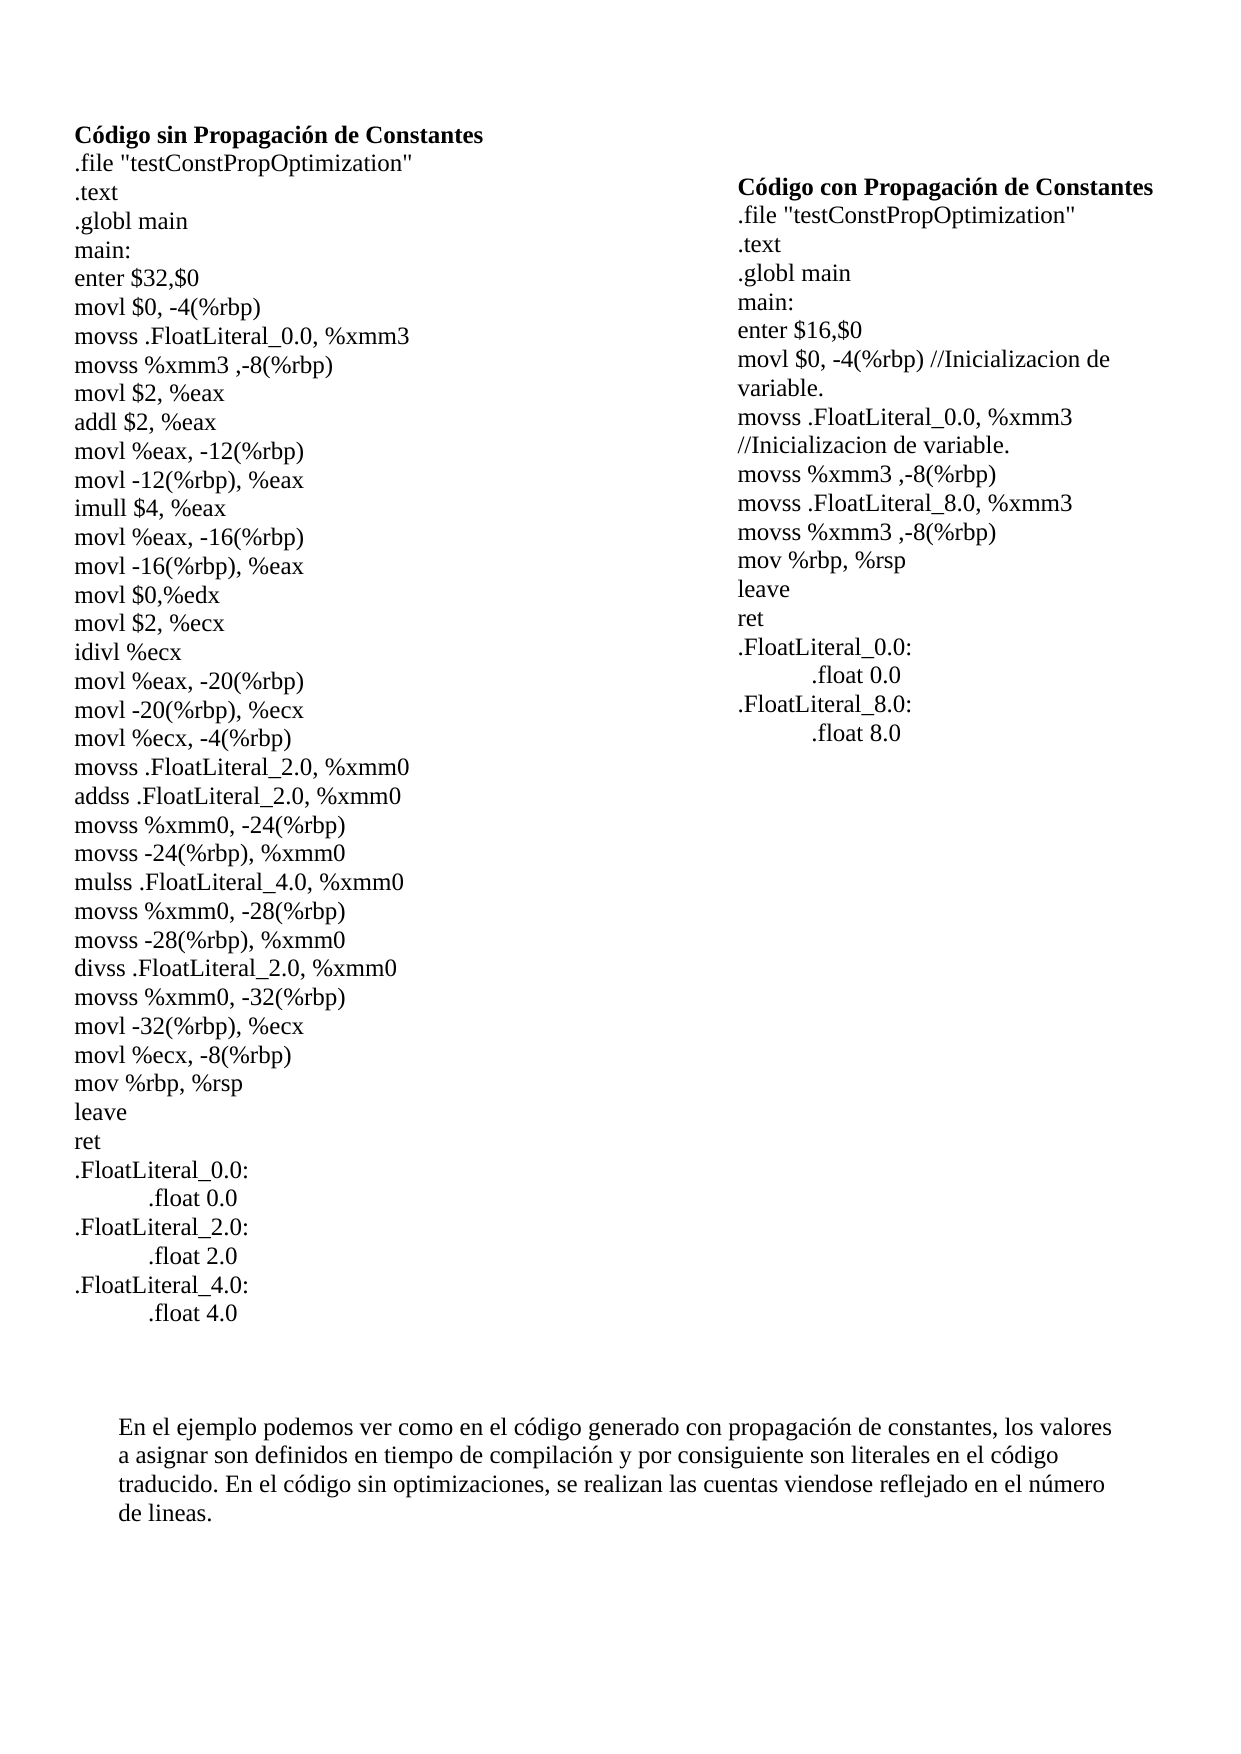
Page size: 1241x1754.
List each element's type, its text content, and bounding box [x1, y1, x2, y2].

text divss .FloatLiteral_2.0, %xmm0 [74, 953, 504, 982]
text .FloatLiteral_2.0: [74, 1212, 504, 1241]
text movl %ecx, -4(%rbp) [74, 723, 504, 752]
text movl $2, %eax [74, 378, 504, 407]
text imull $4, %eax [74, 493, 504, 522]
text enter $16,$0 [737, 316, 1173, 344]
text movss %xmm3 ,-8(%rbp) [74, 350, 504, 378]
text .float 8.0 [737, 718, 1173, 747]
text movss .FloatLiteral_0.0, %xmm3 //Inicializacion de variable. [737, 402, 1173, 459]
text movl -12(%rbp), %eax [74, 465, 504, 493]
text mov %rbp, %rsp [737, 546, 1173, 574]
text movl %ecx, -8(%rbp) [74, 1040, 504, 1068]
text main: [74, 235, 504, 263]
text .file "testConstPropOptimization" [737, 201, 1173, 229]
text movl $0, -4(%rbp) [74, 292, 504, 321]
text .float 0.0 [737, 661, 1173, 689]
text enter $32,$0 [74, 263, 504, 292]
text movl -16(%rbp), %eax [74, 551, 504, 580]
text ret [737, 603, 1173, 632]
text Código con Propagación de Constantes [737, 172, 1173, 201]
text leave [74, 1097, 504, 1126]
text movl %eax, -16(%rbp) [74, 522, 504, 551]
text movl %eax, -12(%rbp) [74, 436, 504, 465]
text movl $0,%edx [74, 580, 504, 608]
text idivl %ecx [74, 637, 504, 666]
text movss %xmm3 ,-8(%rbp) [737, 459, 1173, 488]
text addss .FloatLiteral_2.0, %xmm0 [74, 781, 504, 810]
text .file "testConstPropOptimization" [74, 148, 504, 177]
text mov %rbp, %rsp [74, 1068, 504, 1097]
text .globl main [74, 206, 504, 235]
text .float 4.0 [74, 1298, 504, 1327]
text .text [737, 229, 1173, 258]
text movss -28(%rbp), %xmm0 [74, 925, 504, 953]
text En el ejemplo podemos ver como en el código generado con propagación de constantes, los valores a asignar son definidos en tiempo de compilación y por consiguiente son literales en el código traducido. En el código sin optimizaciones, se realizan las cuentas viendose reflejado en el número de lineas. [118, 1412, 1122, 1527]
text movss %xmm0, -28(%rbp) [74, 896, 504, 925]
text movl %eax, -20(%rbp) [74, 666, 504, 695]
text movss -24(%rbp), %xmm0 [74, 838, 504, 867]
text .FloatLiteral_0.0: [737, 632, 1173, 661]
text addl $2, %eax [74, 407, 504, 436]
text .FloatLiteral_0.0: [74, 1155, 504, 1183]
text movss .FloatLiteral_0.0, %xmm3 [74, 321, 504, 350]
text .FloatLiteral_4.0: [74, 1270, 504, 1298]
text movl -20(%rbp), %ecx [74, 695, 504, 723]
text .float 0.0 [74, 1183, 504, 1212]
text .text [74, 177, 504, 206]
text movl $0, -4(%rbp) //Inicializacion de variable. [737, 344, 1173, 402]
text movl -32(%rbp), %ecx [74, 1011, 504, 1040]
text movss .FloatLiteral_8.0, %xmm3 [737, 488, 1173, 517]
text main: [737, 287, 1173, 316]
text movss %xmm3 ,-8(%rbp) [737, 517, 1173, 546]
text Código sin Propagación de Constantes [74, 120, 504, 148]
text .globl main [737, 258, 1173, 287]
text leave [737, 574, 1173, 603]
text .float 2.0 [74, 1241, 504, 1270]
text .FloatLiteral_8.0: [737, 689, 1173, 718]
text movss .FloatLiteral_2.0, %xmm0 [74, 752, 504, 781]
text mulss .FloatLiteral_4.0, %xmm0 [74, 867, 504, 896]
text movss %xmm0, -24(%rbp) [74, 810, 504, 838]
text ret [74, 1126, 504, 1155]
text movl $2, %ecx [74, 608, 504, 637]
text movss %xmm0, -32(%rbp) [74, 982, 504, 1011]
